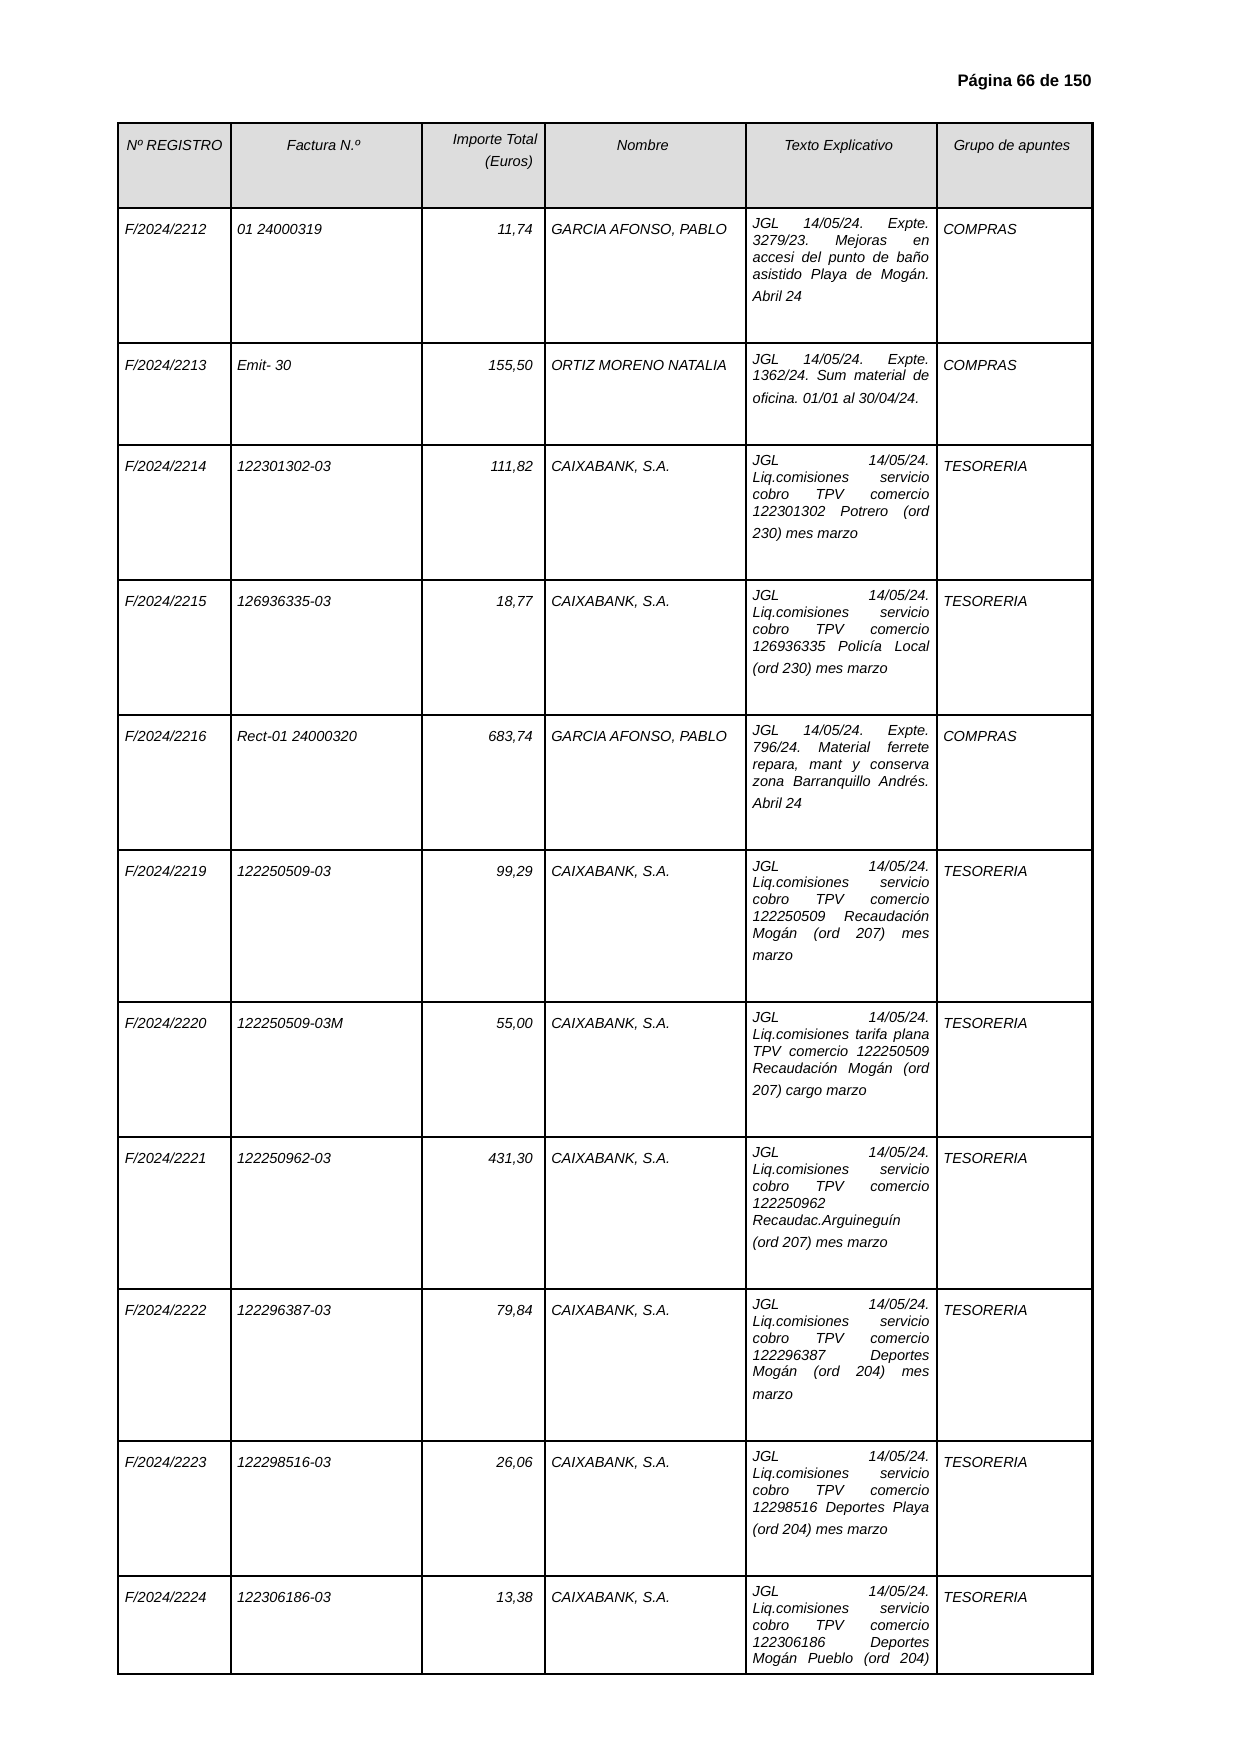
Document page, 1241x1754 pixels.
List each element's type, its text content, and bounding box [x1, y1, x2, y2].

table_cell JGL 14/05/24. Liq.comisiones servicio cobro TPV comercio 122250509 Recaudación Mogán (ord 207) mes marzo [747, 851, 936, 1001]
table_cell F/2024/2221 [119, 1138, 230, 1288]
table_cell CAIXABANK, S.A. [546, 581, 745, 714]
table_cell JGL 14/05/24. Expte. 796/24. Material ferrete repara, mant y conserva zona Barranquillo Andrés. Abril 24 [747, 716, 936, 849]
table_cell 122301302-03 [232, 446, 421, 579]
table_cell 122250509-03 [232, 851, 421, 1001]
table_cell 01 24000319 [232, 209, 421, 342]
table_cell JGL 14/05/24. Liq.comisiones servicio cobro TPV comercio 12298516 Deportes Playa (ord 204) mes marzo [747, 1442, 936, 1575]
table_cell 26,06 [423, 1442, 544, 1575]
table_cell CAIXABANK, S.A. [546, 1138, 745, 1288]
table_cell JGL 14/05/24. Expte. 1362/24. Sum material de oficina. 01/01 al 30/04/24. [747, 344, 936, 443]
table_cell F/2024/2215 [119, 581, 230, 714]
table_cell COMPRAS [938, 209, 1091, 342]
table_cell 79,84 [423, 1290, 544, 1439]
table_header Factura N.º [232, 124, 421, 207]
table_cell TESORERIA [938, 851, 1091, 1001]
table_cell JGL 14/05/24. Liq.comisiones tarifa plana TPV comercio 122250509 Recaudación Mogán (ord 207) cargo marzo [747, 1003, 936, 1136]
table_cell 122296387-03 [232, 1290, 421, 1439]
table_cell 11,74 [423, 209, 544, 342]
table_cell Rect-01 24000320 [232, 716, 421, 849]
table_cell F/2024/2222 [119, 1290, 230, 1439]
table_cell 18,77 [423, 581, 544, 714]
table_cell F/2024/2223 [119, 1442, 230, 1575]
table_cell F/2024/2224 [119, 1577, 230, 1673]
table_header Nº REGISTRO [119, 124, 230, 207]
table_cell TESORERIA [938, 1442, 1091, 1575]
table_cell F/2024/2219 [119, 851, 230, 1001]
table_cell JGL 14/05/24. Liq.comisiones servicio cobro TPV comercio 122296387 Deportes Mogán (ord 204) mes marzo [747, 1290, 936, 1439]
table_cell 122298516-03 [232, 1442, 421, 1575]
table_cell CAIXABANK, S.A. [546, 1003, 745, 1136]
table_cell CAIXABANK, S.A. [546, 1577, 745, 1673]
table_cell GARCIA AFONSO, PABLO [546, 716, 745, 849]
table_cell TESORERIA [938, 1138, 1091, 1288]
table_cell 431,30 [423, 1138, 544, 1288]
table_cell 122306186-03 [232, 1577, 421, 1673]
table_cell F/2024/2214 [119, 446, 230, 579]
table_cell F/2024/2216 [119, 716, 230, 849]
table_cell GARCIA AFONSO, PABLO [546, 209, 745, 342]
table_cell JGL 14/05/24. Liq.comisiones servicio cobro TPV comercio 122306186 Deportes Mogán Pueblo (ord 204) [747, 1577, 936, 1673]
table_cell JGL 14/05/24. Expte. 3279/23. Mejoras en accesi del punto de baño asistido Playa de Mogán. Abril 24 [747, 209, 936, 342]
table_cell F/2024/2213 [119, 344, 230, 443]
table_cell 683,74 [423, 716, 544, 849]
table_cell 99,29 [423, 851, 544, 1001]
table_cell JGL 14/05/24. Liq.comisiones servicio cobro TPV comercio 122250962 Recaudac.Arguineguín (ord 207) mes marzo [747, 1138, 936, 1288]
table_cell 13,38 [423, 1577, 544, 1673]
table_header Nombre [546, 124, 745, 207]
table_cell JGL 14/05/24. Liq.comisiones servicio cobro TPV comercio 122301302 Potrero (ord 230) mes marzo [747, 446, 936, 579]
table_cell 111,82 [423, 446, 544, 579]
table_cell CAIXABANK, S.A. [546, 851, 745, 1001]
table_cell 122250509-03M [232, 1003, 421, 1136]
table_cell Emit- 30 [232, 344, 421, 443]
table_cell CAIXABANK, S.A. [546, 1290, 745, 1439]
table_cell TESORERIA [938, 1577, 1091, 1673]
table_header Importe Total (Euros) [423, 124, 544, 207]
table_cell TESORERIA [938, 1003, 1091, 1136]
table_cell TESORERIA [938, 1290, 1091, 1439]
table_cell F/2024/2220 [119, 1003, 230, 1136]
table_cell JGL 14/05/24. Liq.comisiones servicio cobro TPV comercio 126936335 Policía Local (ord 230) mes marzo [747, 581, 936, 714]
table_cell TESORERIA [938, 581, 1091, 714]
table_header Grupo de apuntes [938, 124, 1091, 207]
table_cell 122250962-03 [232, 1138, 421, 1288]
table_cell 155,50 [423, 344, 544, 443]
table_cell F/2024/2212 [119, 209, 230, 342]
table_cell CAIXABANK, S.A. [546, 1442, 745, 1575]
table_cell 55,00 [423, 1003, 544, 1136]
table_header Texto Explicativo [747, 124, 936, 207]
table_cell ORTIZ MORENO NATALIA [546, 344, 745, 443]
table_cell COMPRAS [938, 344, 1091, 443]
table_cell COMPRAS [938, 716, 1091, 849]
table_cell 126936335-03 [232, 581, 421, 714]
table_cell TESORERIA [938, 446, 1091, 579]
table_cell CAIXABANK, S.A. [546, 446, 745, 579]
